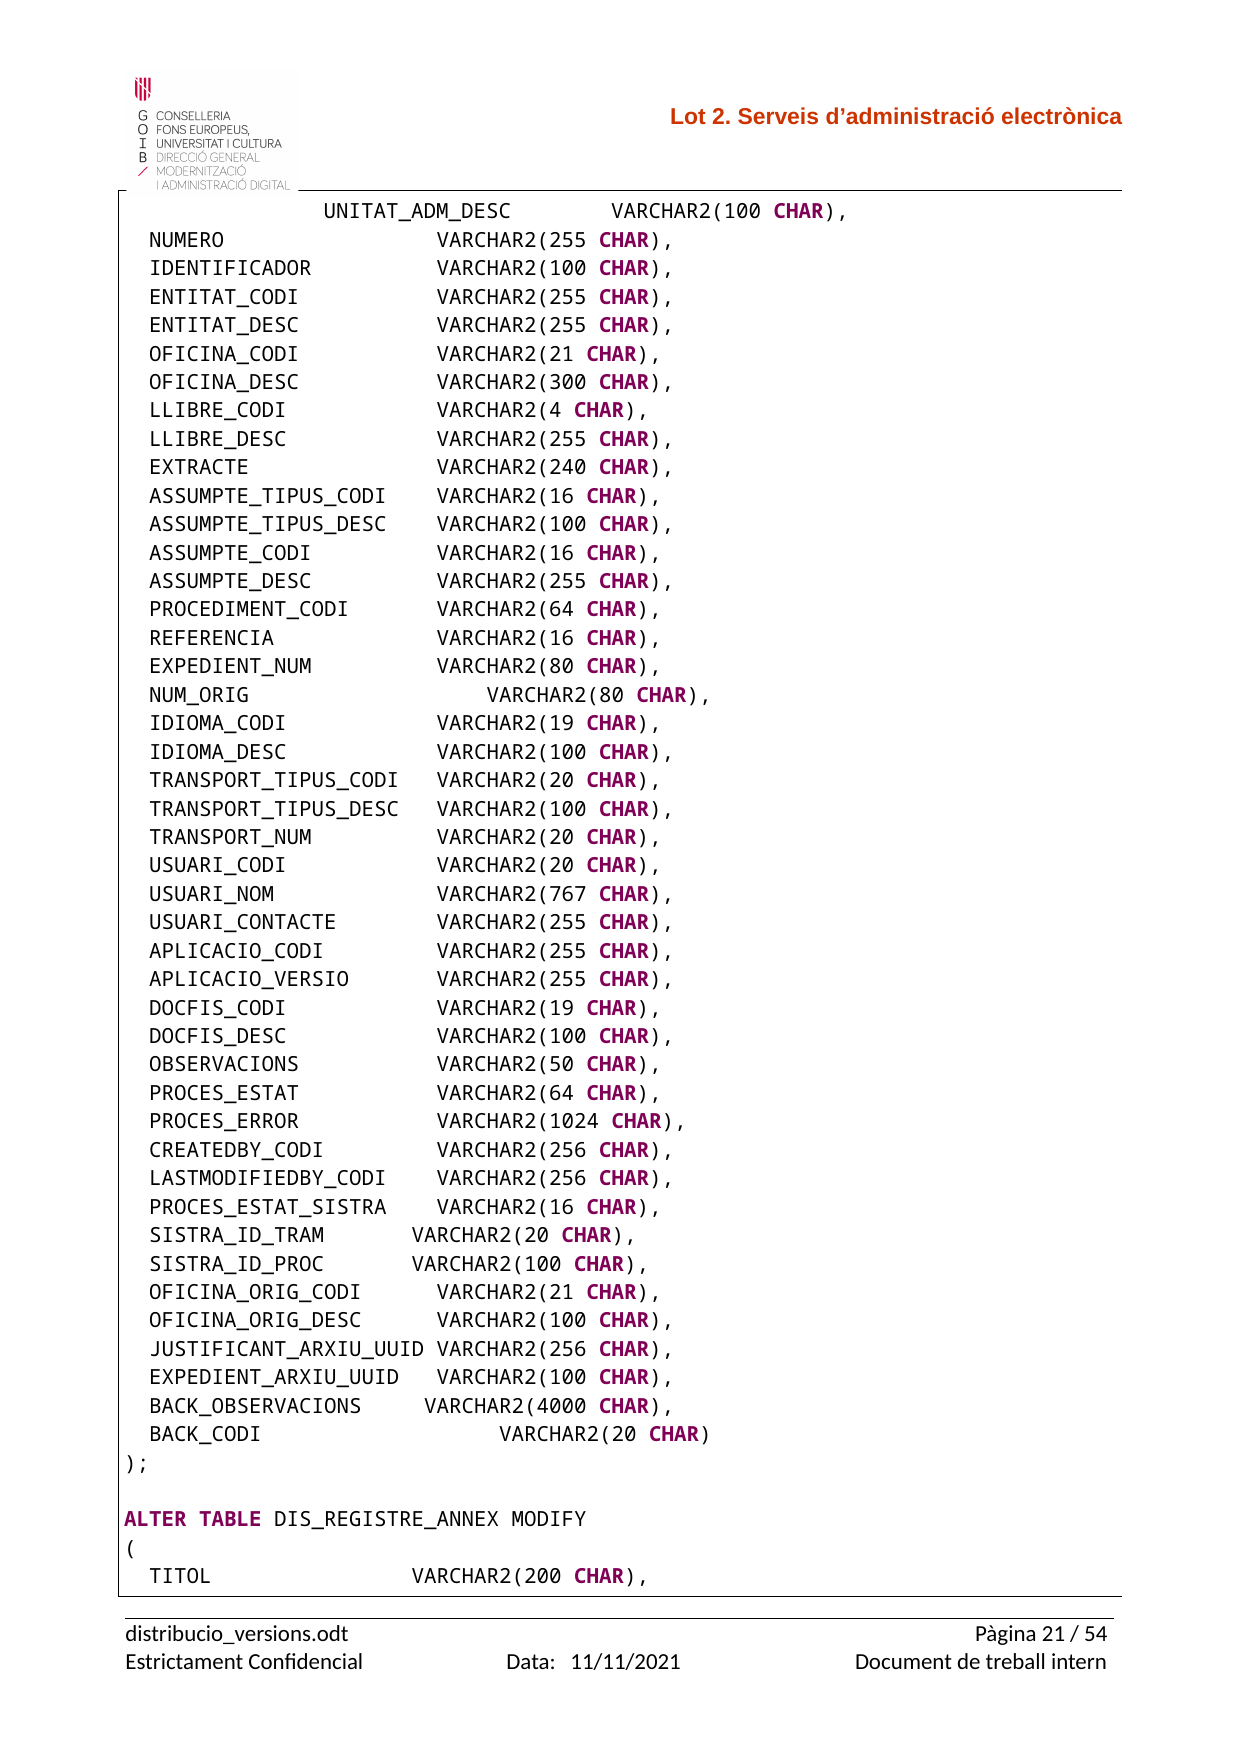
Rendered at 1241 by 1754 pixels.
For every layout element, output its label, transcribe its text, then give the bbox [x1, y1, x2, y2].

table_header UNITAT_ADM_DESC VARCHAR2(100 CHAR), NUMERO VARCHAR2(255 CHAR), IDENTIFICADOR VARCHAR2(100 CHAR), ENTITAT_CODI VARCHAR2(255 CHAR), ENTITAT_DESC VARCHAR2(255 CHAR), OFICINA_CODI VARCHAR2(21 CHAR), OFICINA_DESC VARCHAR2(300 CHAR), LLIBRE_CODI VARCHAR2(4 CHAR), LLIBRE_DESC VARCHAR2(255 CHAR), EXTRACTE VARCHAR2(240 CHAR), ASSUMPTE_TIPUS_CODI VARCHAR2(16 CHAR), ASSUMPTE_TIPUS_DESC VARCHAR2(100 CHAR), ASSUMPTE_CODI VARCHAR2(16 CHAR), ASSUMPTE_DESC VARCHAR2(255 CHAR), PROCEDIMENT_CODI VARCHAR2(64 CHAR), REFERENCIA VARCHAR2(16 CHAR), EXPEDIENT_NUM VARCHAR2(80 CHAR), NUM_ORIG VARCHAR2(80 CHAR), IDIOMA_CODI VARCHAR2(19 CHAR), IDIOMA_DESC VARCHAR2(100 CHAR), TRANSPORT_TIPUS_CODI VARCHAR2(20 CHAR), TRANSPORT_TIPUS_DESC VARCHAR2(100 CHAR), TRANSPORT_NUM VARCHAR2(20 CHAR), USUARI_CODI VARCHAR2(20 CHAR), USUARI_NOM VARCHAR2(767 CHAR), USUARI_CONTACTE VARCHAR2(255 CHAR), APLICACIO_CODI VARCHAR2(255 CHAR), APLICACIO_VERSIO VARCHAR2(255 CHAR), DOCFIS_CODI VARCHAR2(19 CHAR), DOCFIS_DESC VARCHAR2(100 CHAR), OBSERVACIONS VARCHAR2(50 CHAR), PROCES_ESTAT VARCHAR2(64 CHAR), PROCES_ERROR VARCHAR2(1024 CHAR), CREATEDBY_CODI VARCHAR2(256 CHAR), LASTMODIFIEDBY_CODI VARCHAR2(256 CHAR), PROCES_ESTAT_SISTRA VARCHAR2(16 CHAR), SISTRA_ID_TRAM VARCHAR2(20 CHAR), SISTRA_ID_PROC VARCHAR2(100 CHAR), OFICINA_ORIG_CODI VARCHAR2(21 CHAR), OFICINA_ORIG_DESC VARCHAR2(100 CHAR), JUSTIFICANT_ARXIU_UUID VARCHAR2(256 CHAR), EXPEDIENT_ARXIU_UUID VARCHAR2(100 CHAR), BACK_OBSERVACIONS VARCHAR2(4000 CHAR), BACK_CODI VARCHAR2(20 CHAR) ); ALTER TABLE DIS_REGISTRE_ANNEX MODIFY ( TITOL VARCHAR2(200 CHAR), [119, 191, 1122, 1596]
picture [126, 70, 299, 197]
